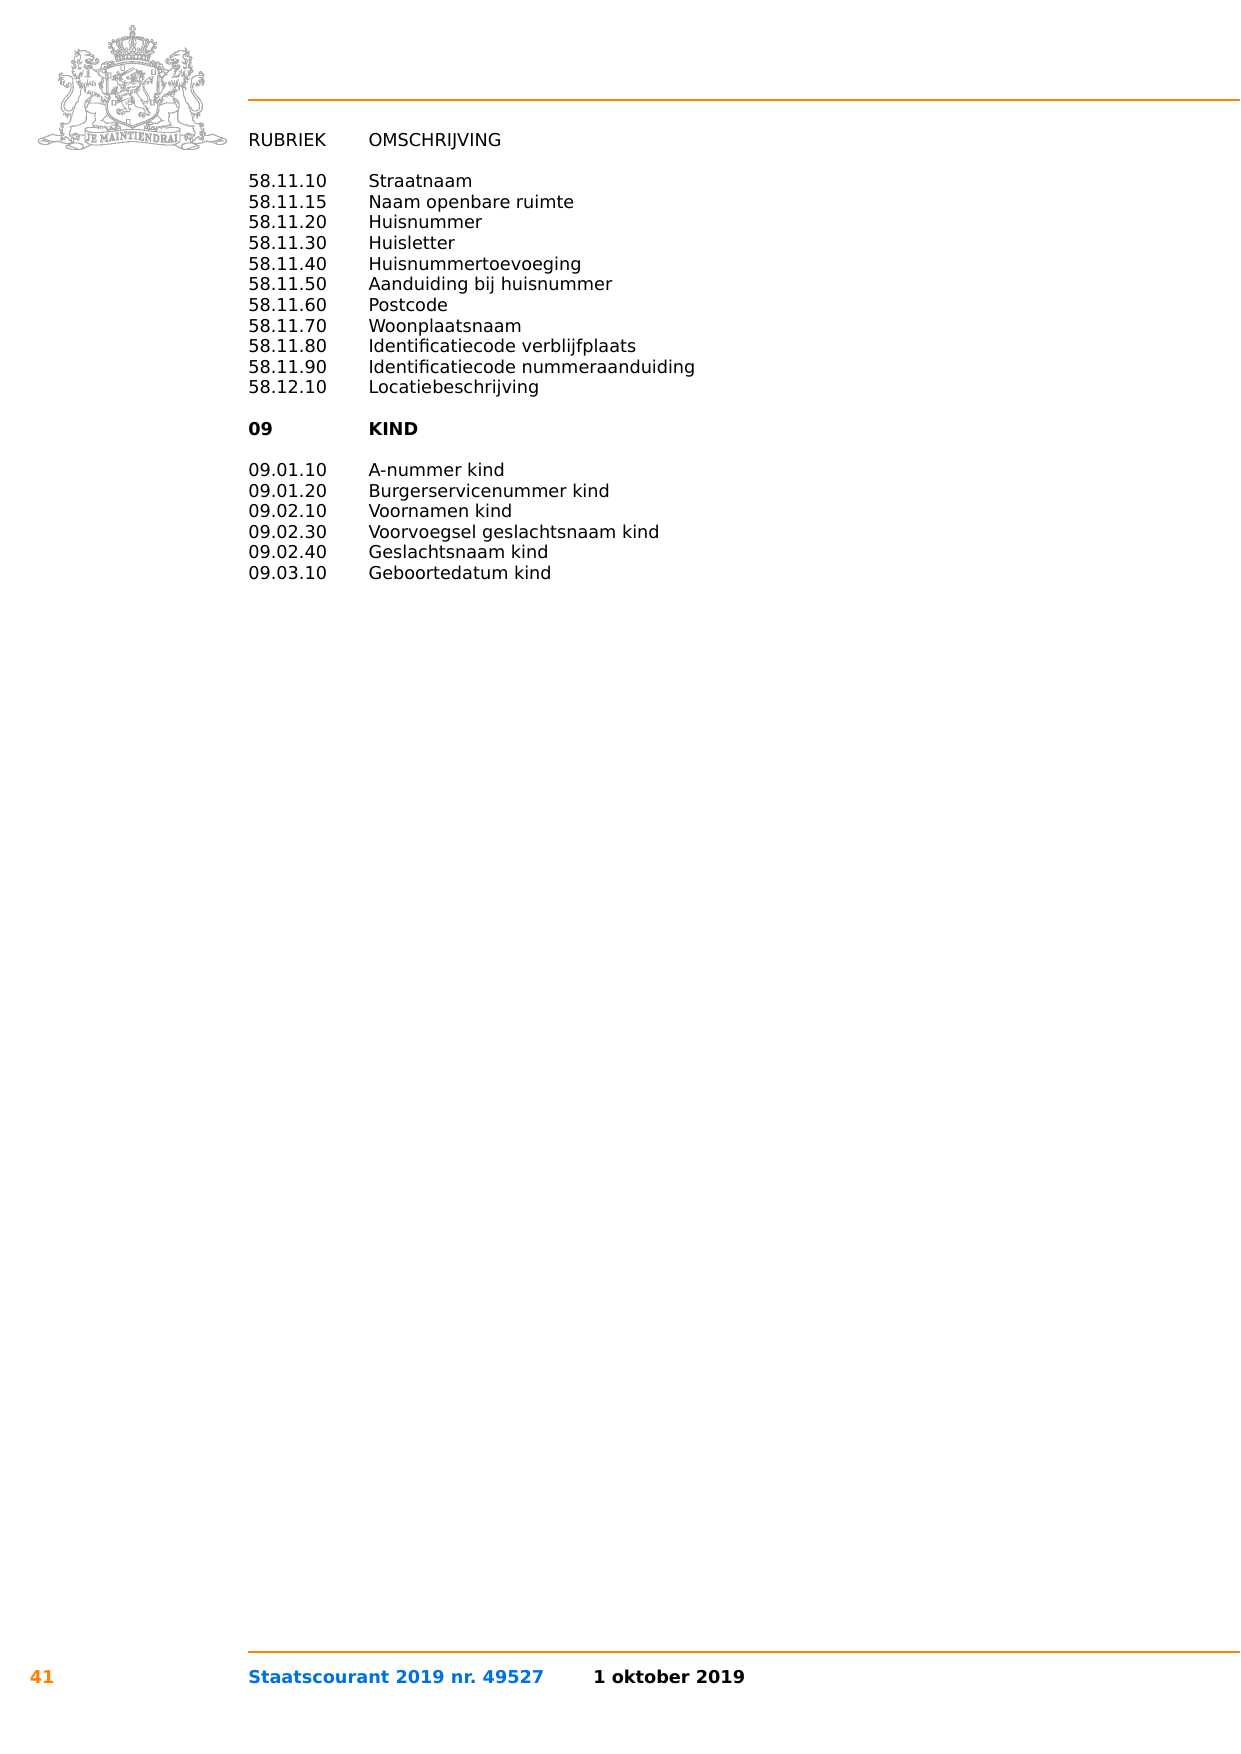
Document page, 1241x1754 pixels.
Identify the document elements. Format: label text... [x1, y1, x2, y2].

table_cell Postcode [363, 295, 1163, 316]
table_cell 58.12.10 [248, 378, 362, 398]
table_cell Identificatiecode nummeraanduiding [363, 357, 1163, 377]
table_cell Woonplaatsnaam [363, 316, 1163, 336]
table_cell Geboortedatum kind [363, 563, 1163, 584]
table_cell [363, 439, 1163, 460]
table_cell Voorvoegsel geslachtsnaam kind [363, 522, 1163, 542]
table_cell Naam openbare ruimte [363, 192, 1163, 212]
table_cell 58.11.10 [248, 171, 362, 192]
table_cell 58.11.15 [248, 192, 362, 212]
table_cell 58.11.60 [248, 295, 362, 316]
table_cell [248, 398, 362, 419]
table_cell 09 [248, 419, 362, 439]
table_cell [248, 439, 362, 460]
table_cell 09.02.40 [248, 543, 362, 563]
table_cell [248, 151, 362, 171]
table_cell 58.11.30 [248, 233, 362, 254]
table_cell Identificatiecode verblijfplaats [363, 336, 1163, 357]
table_cell [363, 398, 1163, 419]
table_cell Huisnummer [363, 213, 1163, 233]
table_cell Straatnaam [363, 171, 1163, 192]
picture [38, 25, 227, 150]
table_cell 58.11.50 [248, 274, 362, 295]
table_cell 09.01.10 [248, 460, 362, 481]
table_cell [363, 151, 1163, 171]
table_cell Huisnummertoevoeging [363, 254, 1163, 274]
table_cell KIND [363, 419, 1163, 439]
table_cell Aanduiding bij huisnummer [363, 274, 1163, 295]
table_cell 58.11.70 [248, 316, 362, 336]
table_cell 09.01.20 [248, 481, 362, 501]
table_cell Geslachtsnaam kind [363, 543, 1163, 563]
table_cell A-nummer kind [363, 460, 1163, 481]
table_cell Burgerservicenummer kind [363, 481, 1163, 501]
table_cell Huisletter [363, 233, 1163, 254]
table_cell 09.03.10 [248, 563, 362, 584]
table_cell Voornamen kind [363, 501, 1163, 522]
table_cell Locatiebeschrijving [363, 378, 1163, 398]
table_cell 09.02.30 [248, 522, 362, 542]
table_cell 58.11.20 [248, 213, 362, 233]
table_header OMSCHRIJVING [363, 130, 1163, 151]
table_cell 09.02.10 [248, 501, 362, 522]
table_cell 58.11.80 [248, 336, 362, 357]
table_cell 58.11.40 [248, 254, 362, 274]
table_header RUBRIEK [248, 130, 362, 151]
table_cell 58.11.90 [248, 357, 362, 377]
